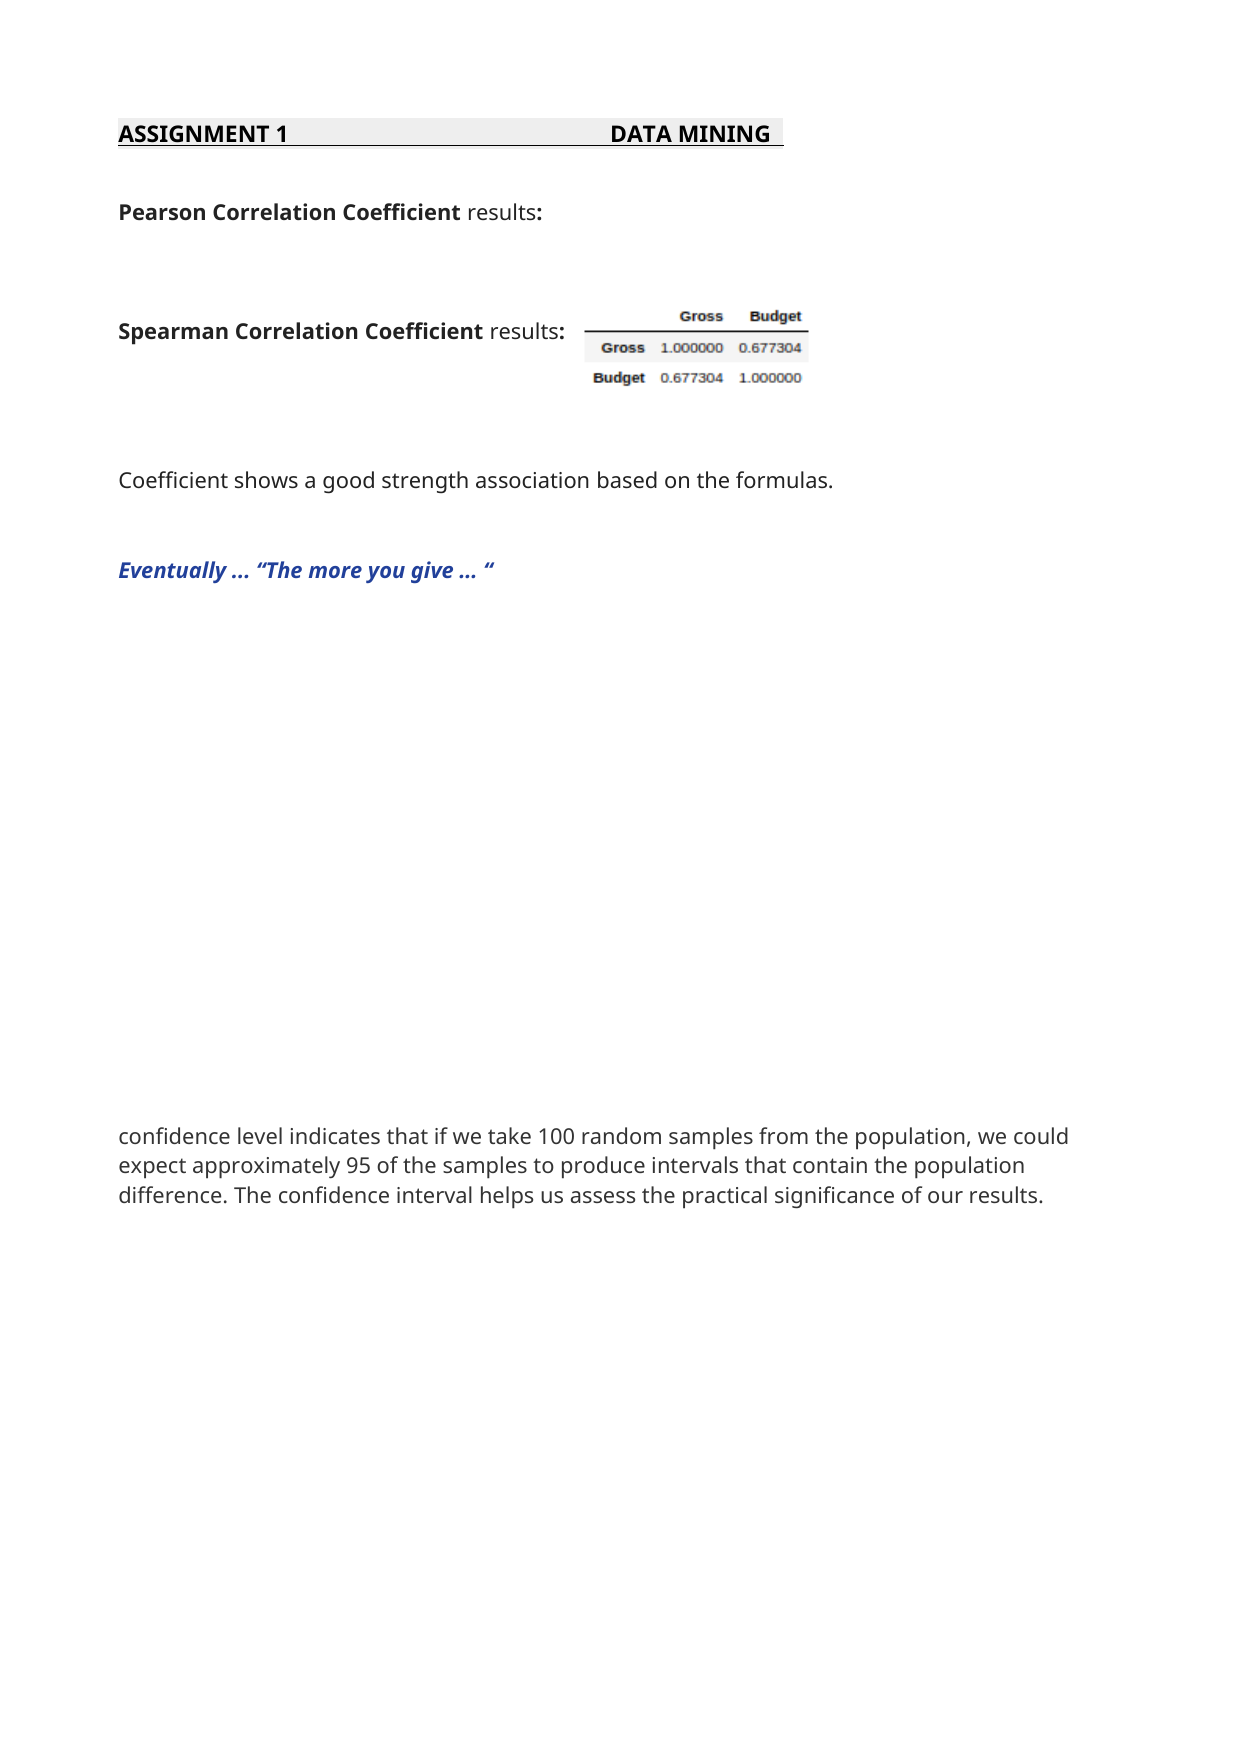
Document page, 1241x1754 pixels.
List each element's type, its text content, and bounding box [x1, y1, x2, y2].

text confidence level indicates that if we take 100 random samples from the population, we could expect approximately 95 of the samples to produce intervals that contain the population difference. The confidence interval helps us assess the practical significance of our results. [118, 1121, 1122, 1210]
text [837, 316, 1122, 346]
text Coefficient shows a good strength association based on the formulas. [118, 465, 1122, 495]
text Eventually ... “The more you give … “ [118, 555, 1122, 584]
text Pearson Correlation Coefficient results: [118, 197, 1122, 227]
picture [566, 305, 837, 394]
text Spearman Correlation Coefficient results: [118, 316, 566, 346]
